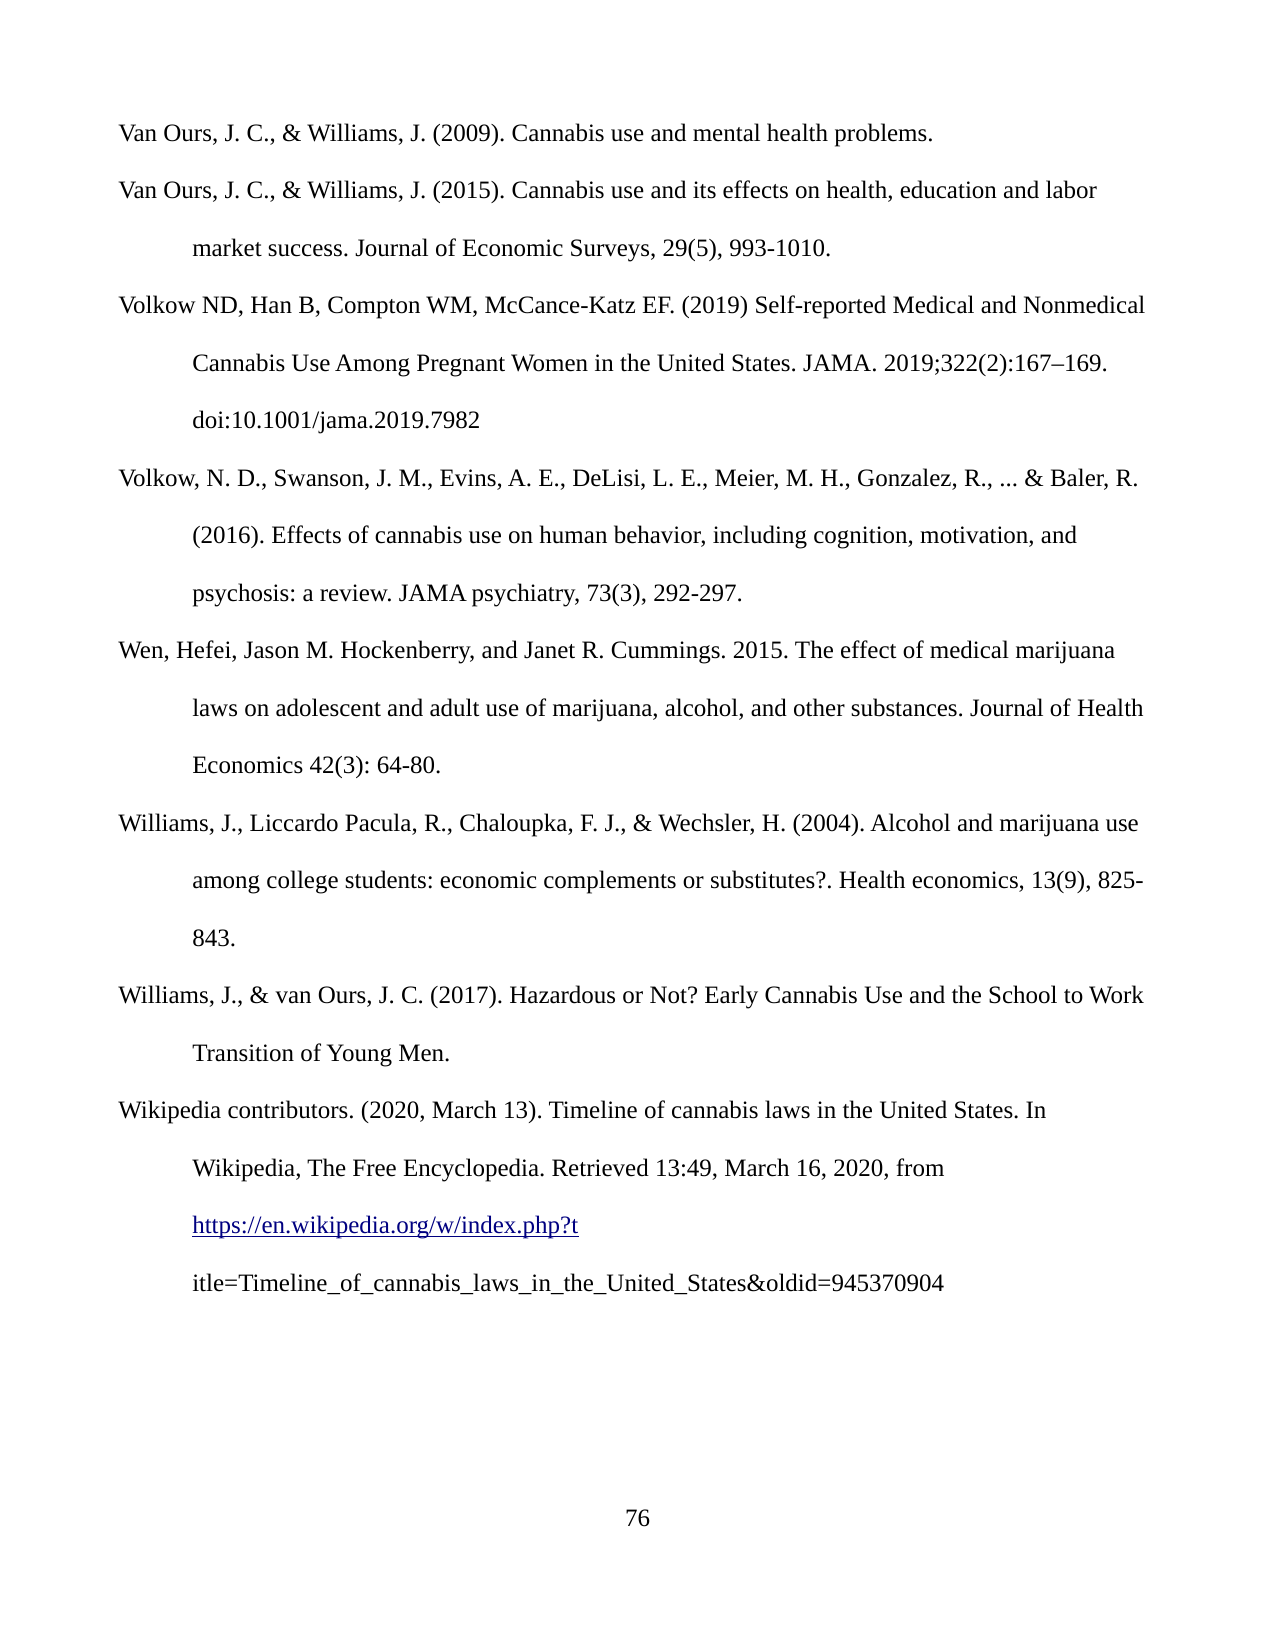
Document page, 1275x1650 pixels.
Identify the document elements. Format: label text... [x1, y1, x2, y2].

text Williams, J., Liccardo Pacula, R., Chaloupka, F. J., & Wechsler, H. (2004). Alcohol and marijuana use among college students: economic complements or substitutes?. Health economics, 13(9), 825- 843. [118, 808, 1157, 952]
text Van Ours, J. C., & Williams, J. (2009). Cannabis use and mental health problems. [118, 118, 1157, 147]
text Wikipedia contributors. (2020, March 13). Timeline of cannabis laws in the United States. In Wikipedia, The Free Encyclopedia. Retrieved 13:49, March 16, 2020, from https://en.wikipedia.org/w/index.php?t itle=Timeline_of_cannabis_laws_in_the_United_States&oldid=945370904 [118, 1096, 1157, 1297]
text Williams, J., & van Ours, J. C. (2017). Hazardous or Not? Early Cannabis Use and the School to Work Transition of Young Men. [118, 981, 1157, 1067]
text Van Ours, J. C., & Williams, J. (2015). Cannabis use and its effects on health, education and labor market success. Journal of Economic Surveys, 29(5), 993-1010. [118, 176, 1157, 262]
text Wen, Hefei, Jason M. Hockenberry, and Janet R. Cummings. 2015. The effect of medical marijuana laws on adolescent and adult use of marijuana, alcohol, and other substances. Journal of Health Economics 42(3): 64-80. [118, 636, 1157, 779]
text Volkow, N. D., Swanson, J. M., Evins, A. E., DeLisi, L. E., Meier, M. H., Gonzalez, R., ... & Baler, R. (2016). Effects of cannabis use on human behavior, including cognition, motivation, and psychosis: a review. JAMA psychiatry, 73(3), 292-297. [118, 463, 1157, 607]
text Volkow ND, Han B, Compton WM, McCance-Katz EF. (2019) Self-reported Medical and Nonmedical Cannabis Use Among Pregnant Women in the United States. JAMA. 2019;322(2):167–169. doi:10.1001/jama.2019.7982 [118, 291, 1157, 434]
